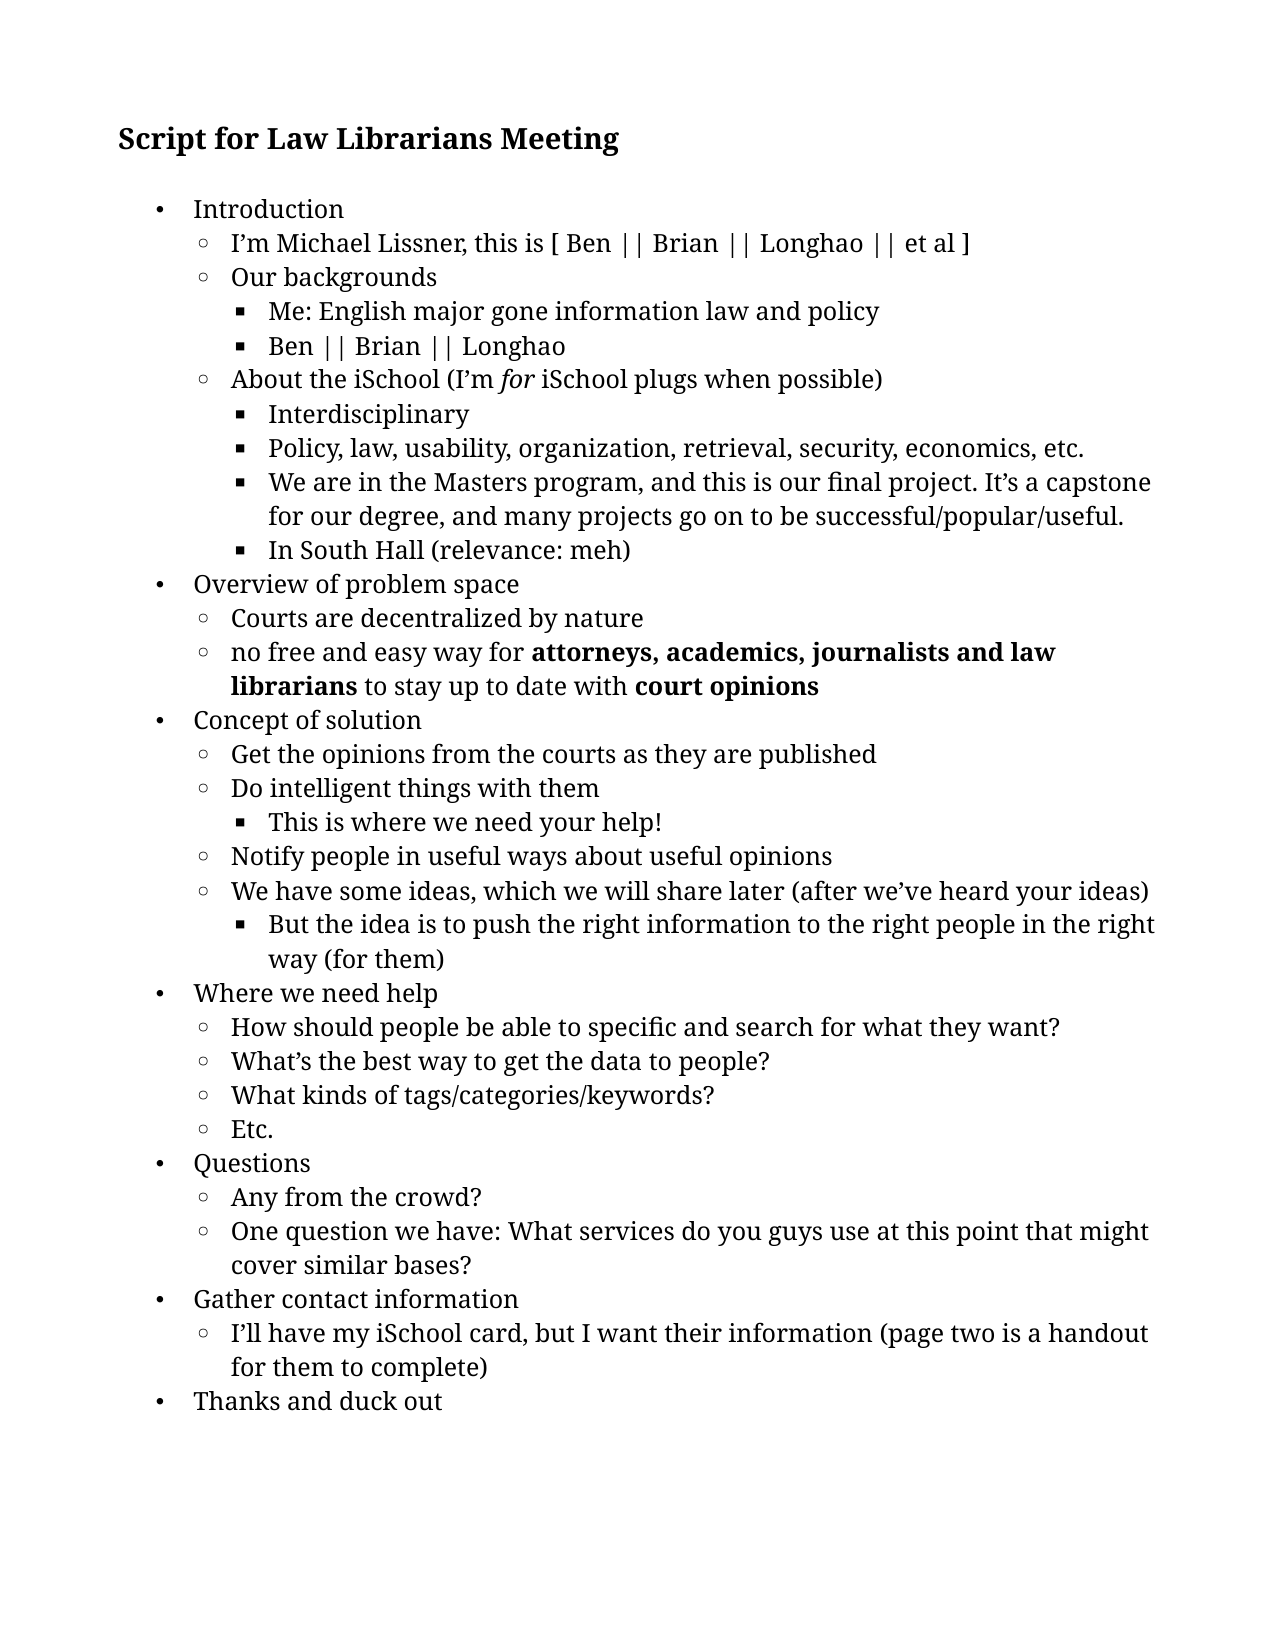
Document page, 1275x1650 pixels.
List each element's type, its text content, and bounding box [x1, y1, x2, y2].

list Any from the crowd? [193, 1180, 1157, 1214]
list One question we have: What services do you guys use at this point that might cover similar bases? [193, 1214, 1157, 1282]
list Overview of problem space [156, 567, 1157, 601]
list But the idea is to push the right information to the right people in the right way (for them) [231, 907, 1157, 975]
list Thanks and duck out [156, 1384, 1157, 1418]
list Etc. [193, 1112, 1157, 1146]
list no free and easy way for attorneys, academics, journalists and law librarians to stay up to date with court opinions [193, 635, 1157, 703]
list I’m Michael Lissner, this is [ Ben || Brian || Longhao || et al ] [193, 226, 1157, 260]
list What kinds of tags/categories/keywords? [193, 1077, 1157, 1112]
list Concept of solution [156, 703, 1157, 737]
list About the iSchool (I’m for iSchool plugs when possible) [193, 362, 1157, 396]
list Questions [156, 1146, 1157, 1180]
list Interdisciplinary [231, 396, 1157, 430]
text Script for Law Librarians Meeting [118, 118, 1157, 158]
list What’s the best way to get the data to people? [193, 1043, 1157, 1077]
list Do intelligent things with them [193, 771, 1157, 805]
list Ben || Brian || Longhao [231, 328, 1157, 362]
list We are in the Masters program, and this is our final project. It’s a capstone for our degree, and many projects go on to be successful/popular/useful. [231, 464, 1157, 532]
list Gather contact information [156, 1282, 1157, 1316]
list We have some ideas, which we will share later (after we’ve heard your ideas) [193, 873, 1157, 907]
list How should people be able to specific and search for what they want? [193, 1009, 1157, 1043]
list Policy, law, usability, organization, retrieval, security, economics, etc. [231, 430, 1157, 464]
list In South Hall (relevance: meh) [231, 532, 1157, 567]
list Our backgrounds [193, 260, 1157, 294]
list I’ll have my iSchool card, but I want their information (page two is a handout for them to complete) [193, 1316, 1157, 1384]
list Notify people in useful ways about useful opinions [193, 839, 1157, 873]
list This is where we need your help! [231, 805, 1157, 839]
list Where we need help [156, 975, 1157, 1009]
list Get the opinions from the courts as they are published [193, 737, 1157, 771]
list Courts are decentralized by nature [193, 601, 1157, 635]
list Introduction [156, 192, 1157, 226]
list Me: English major gone information law and policy [231, 294, 1157, 328]
